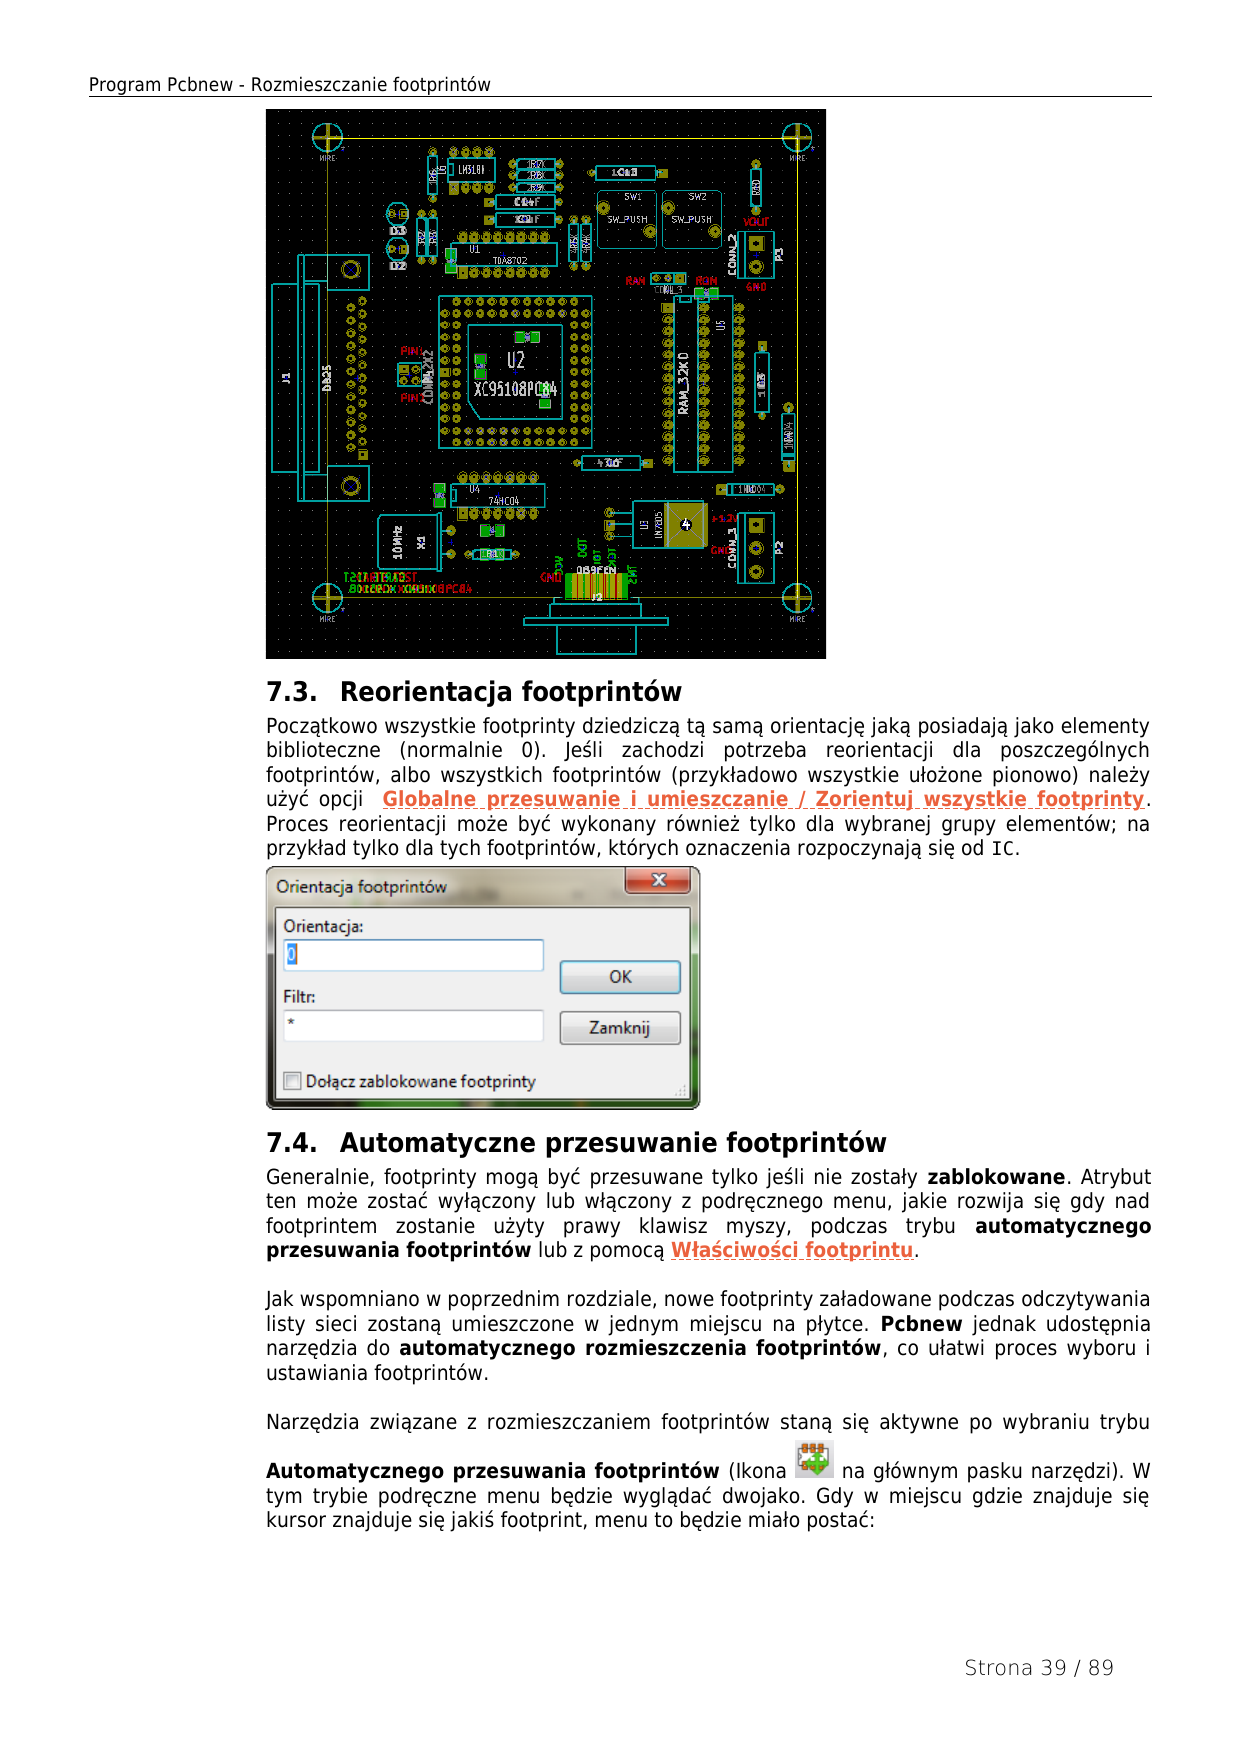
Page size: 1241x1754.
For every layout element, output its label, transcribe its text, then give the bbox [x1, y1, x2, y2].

text Generalnie, footprinty mogą być przesuwane tylko jeśli nie zostały zablokowane. Atrybut ten może zostać wyłączony lub włączony z podręcznego menu, jakie rozwija się gdy nad footprintem zostanie użyty prawy klawisz myszy, podczas trybu automatycznego przesuwania footprintów lub z pomocą Właściwości footprintu. [266, 1165, 1152, 1263]
subtitle Automatyczne przesuwanie footprintów [266, 1127, 1152, 1159]
subtitle Reorientacja footprintów [266, 676, 1152, 708]
picture [265, 109, 827, 659]
text Jak wspomniano w poprzednim rozdziale, nowe footprinty załadowane podczas odczytywania listy sieci zostaną umieszczone w jednym miejscu na płytce. Pcbnew jednak udostępnia narzędzia do automatycznego rozmieszczenia footprintów, co ułatwi proces wyboru i ustawiania footprintów. [266, 1287, 1152, 1385]
picture [265, 866, 701, 1110]
text Początkowo wszystkie footprinty dziedziczą tą samą orientację jaką posiadają jako elementy biblioteczne (normalnie 0). Jeśli zachodzi potrzeba reorientacji dla poszczególnych footprintów, albo wszystkich footprintów (przykładowo wszystkie ułożone pionowo) należy użyć opcji Globalne przesuwanie i umieszczanie / Zorientuj wszystkie footprinty. Proces reorientacji może być wykonany również tylko dla wybranej grupy elementów; na przykład tylko dla tych footprintów, których oznaczenia rozpoczynają się od IC. [266, 713, 1152, 860]
text Narzędzia związane z rozmieszczaniem footprintów staną się aktywne po wybraniu trybu Automatycznego przesuwania footprintów (Ikona na głównym pasku narzędzi). W tym trybie podręczne menu będzie wyglądać dwojako. Gdy w miejscu gdzie znajduje się kursor znajduje się jakiś footprint, menu to będzie miało postać: [266, 1409, 1152, 1533]
picture [795, 1440, 834, 1478]
